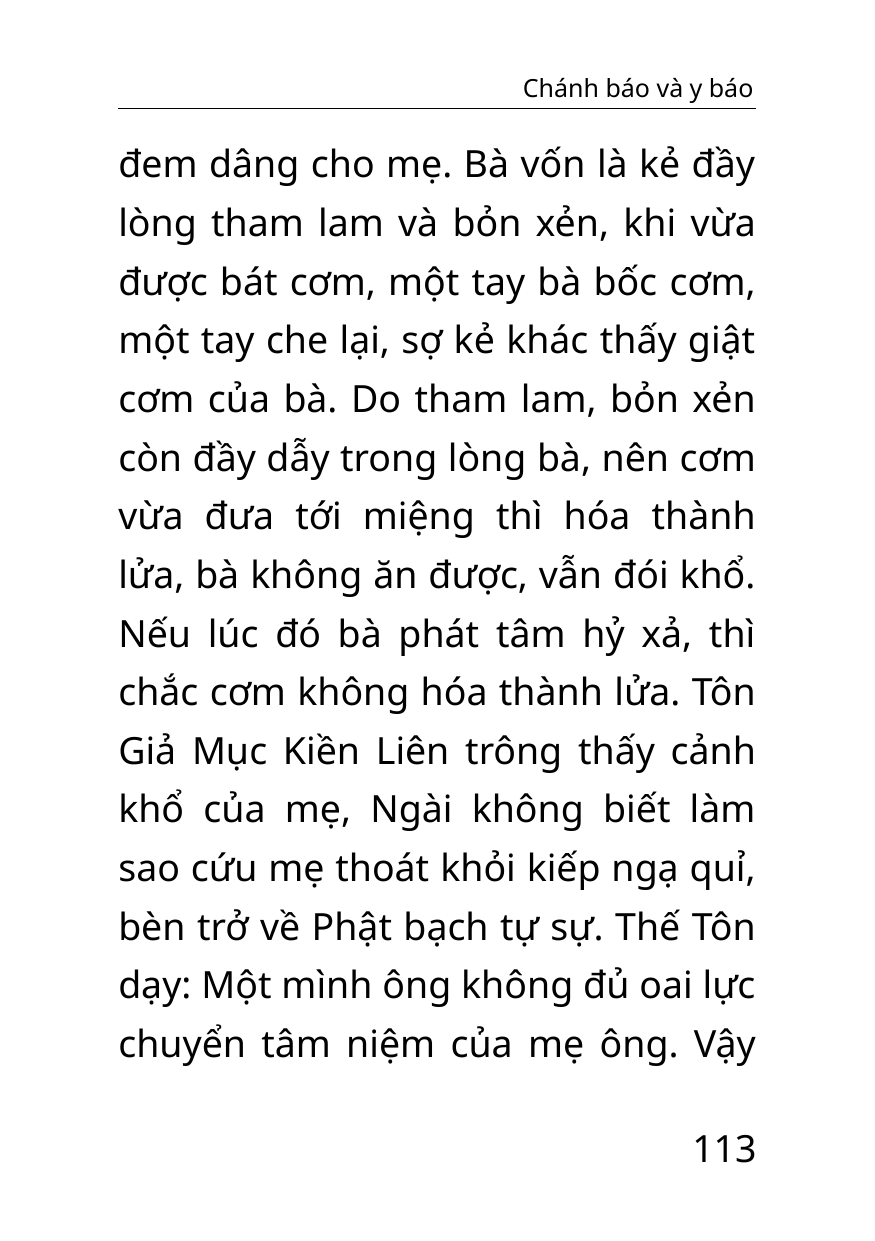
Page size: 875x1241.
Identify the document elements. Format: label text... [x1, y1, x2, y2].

text đem dâng cho mẹ. Bà vốn là kẻ đầy lòng tham lam và bỏn xẻn, khi vừa được bát cơm, một tay bà bốc cơm, một tay che lại, sợ kẻ khác thấy giật cơm của bà. Do tham lam, bỏn xẻn còn đầy dẫy trong lòng bà, nên cơm vừa đưa tới miệng thì hóa thành lửa, bà không ăn được, vẫn đói khổ. Nếu lúc đó bà phát tâm hỷ xả, thì chắc cơm không hóa thành lửa. Tôn Giả Mục Kiền Liên trông thấy cảnh khổ của mẹ, Ngài không biết làm sao cứu mẹ thoát khỏi kiếp ngạ quỉ, bèn trở về Phật bạch tự sự. Thế Tôn dạy: Một mình ông không đủ oai lực chuyển tâm niệm của mẹ ông. Vậy [118, 138, 756, 1068]
